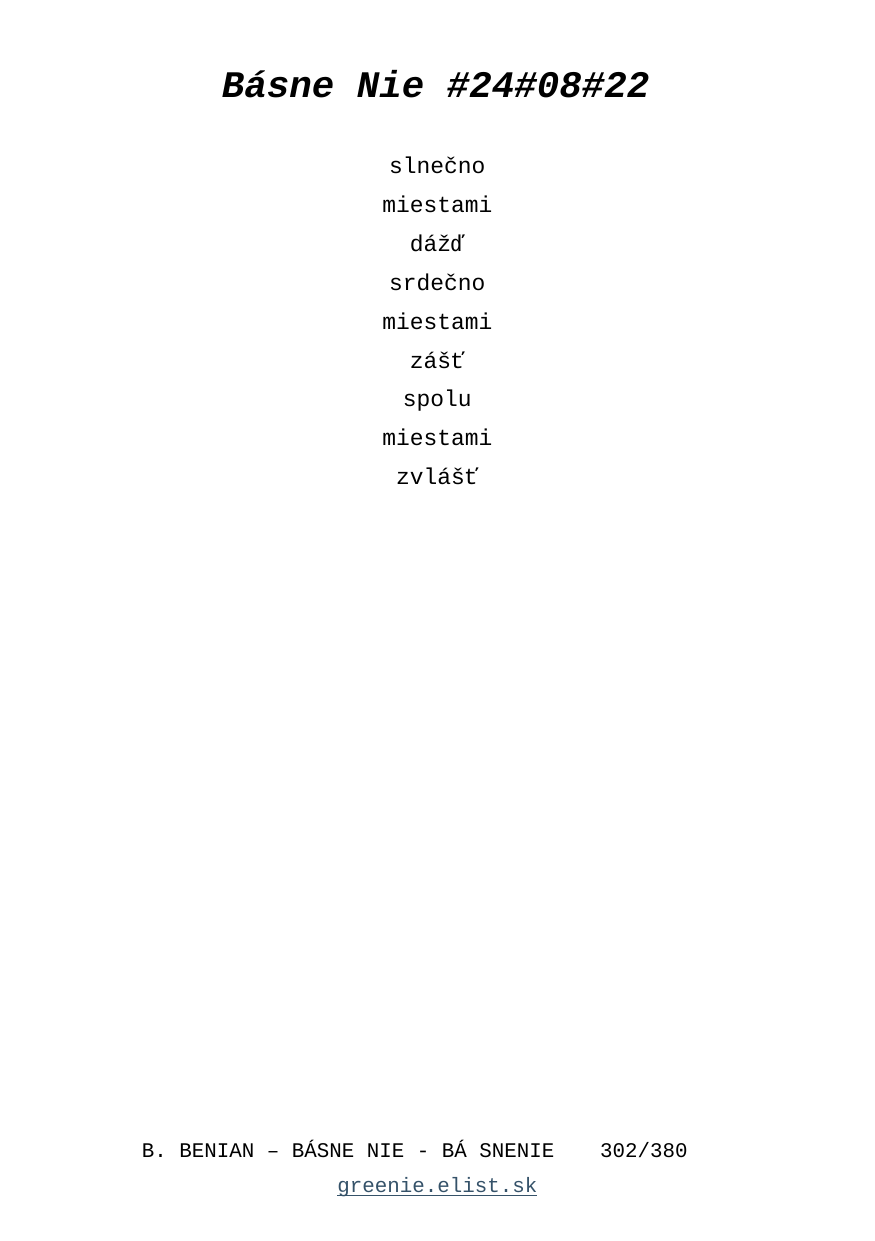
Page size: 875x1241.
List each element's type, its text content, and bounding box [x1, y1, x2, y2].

subtitle Básne Nie #24#08#22 [41, 66, 833, 109]
text slnečno miestami dážď srdečno miestami zášť spolu miestami zvlášť [41, 155, 833, 491]
